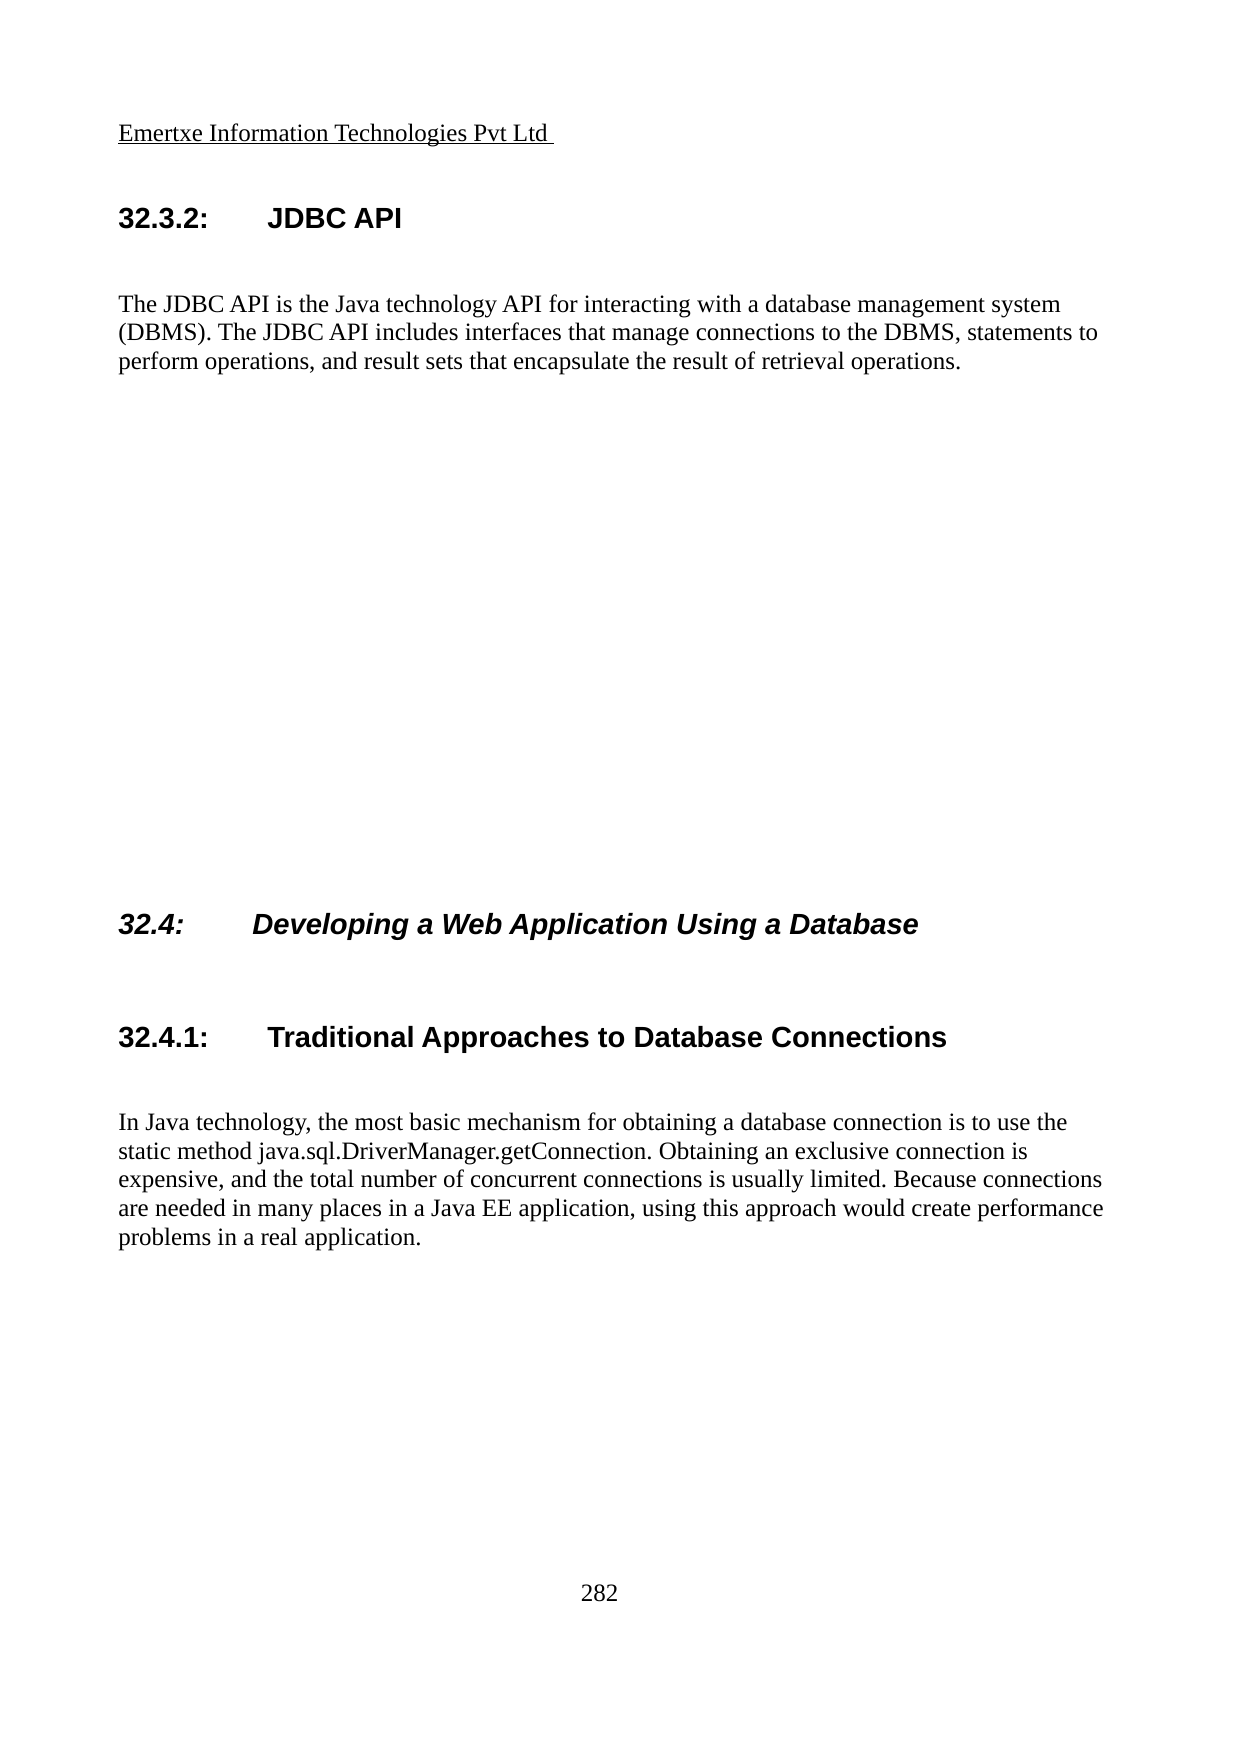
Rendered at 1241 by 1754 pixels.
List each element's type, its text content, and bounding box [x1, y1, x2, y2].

subtitle JDBC API [118, 201, 1122, 235]
text In Java technology, the most basic mechanism for obtaining a database connection is to use the static method java.sql.DriverManager.getConnection. Obtaining an exclusive connection is expensive, and the total number of concurrent connections is usually limited. Because connections are needed in many places in a Java EE application, using this approach would create performance problems in a real application. [118, 1107, 1122, 1251]
subtitle Traditional Approaches to Database Connections [118, 1020, 1122, 1053]
text The JDBC API is the Java technology API for interacting with a database management system (DBMS). The JDBC API includes interfaces that manage connections to the DBMS, statements to perform operations, and result sets that encapsulate the result of retrieval operations. [118, 289, 1122, 375]
subtitle Developing a Web Application Using a Database [118, 907, 1122, 941]
